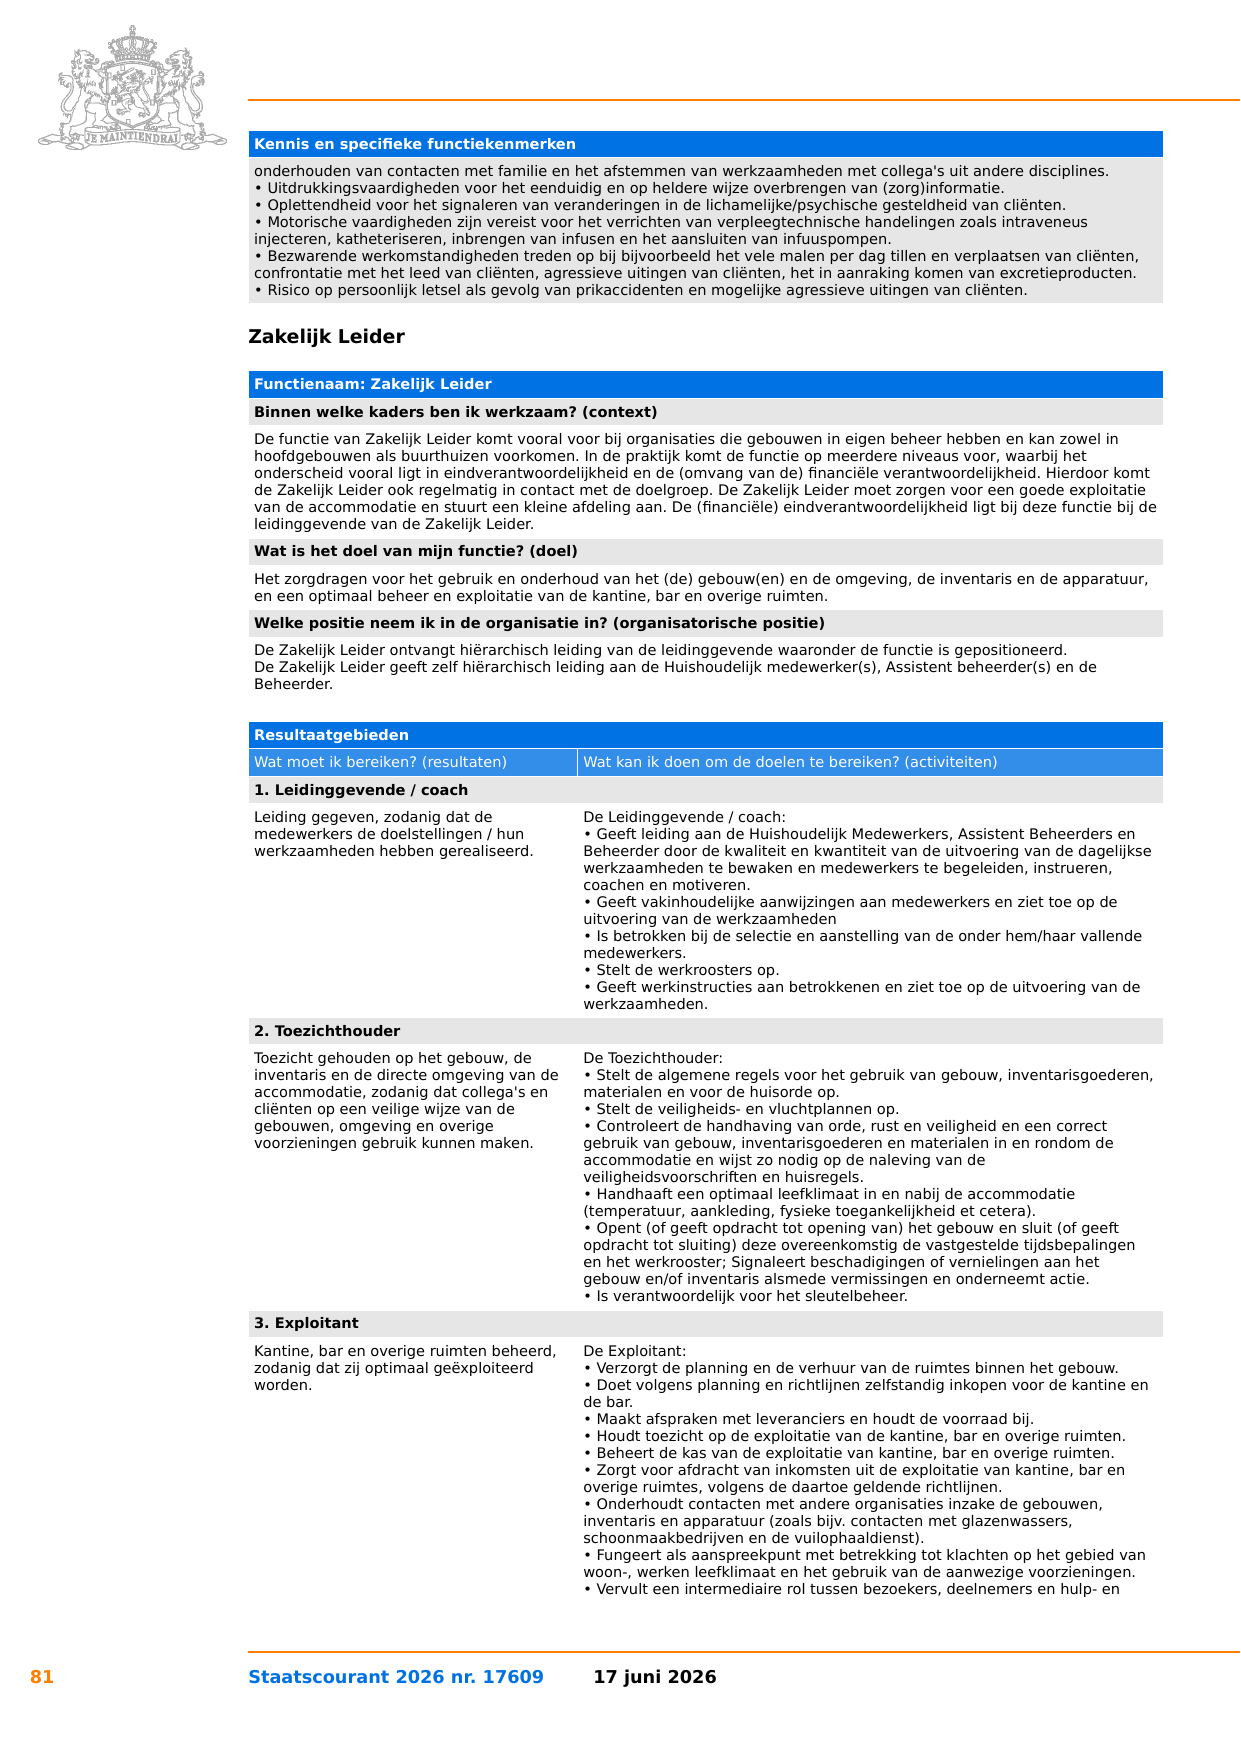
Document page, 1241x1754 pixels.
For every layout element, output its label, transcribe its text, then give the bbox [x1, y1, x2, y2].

table_cell De Exploitant: • Verzorgt de planning en de verhuur van de ruimtes binnen het gebouw. • Doet volgens planning en richtlijnen zelfstandig inkopen voor de kantine en de bar. • Maakt afspraken met leveranciers en houdt de voorraad bij. • Houdt toezicht op de exploitatie van de kantine, bar en overige ruimten. • Beheert de kas van de exploitatie van kantine, bar en overige ruimten. • Zorgt voor afdracht van inkomsten uit de exploitatie van kantine, bar en overige ruimtes, volgens de daartoe geldende richtlijnen. • Onderhoudt contacten met andere organisaties inzake de gebouwen, inventaris en apparatuur (zoals bijv. contacten met glazenwassers, schoonmaakbedrijven en de vuilophaaldienst). • Fungeert als aanspreekpunt met betrekking tot klachten op het gebied van woon-, werken leefklimaat en het gebruik van de aanwezige voorzieningen. • Vervult een intermediaire rol tussen bezoekers, deelnemers en hulp- en [578, 1338, 1163, 1602]
table_cell 2. Toezichthouder [249, 1018, 1163, 1044]
table_cell De Leidinggevende / coach: • Geeft leiding aan de Huishoudelijk Medewerkers, Assistent Beheerders en Beheerder door de kwaliteit en kwantiteit van de uitvoering van de dagelijkse werkzaamheden te bewaken en medewerkers te begeleiden, instrueren, coachen en motiveren. • Geeft vakinhoudelijke aanwijzingen aan medewerkers en ziet toe op de uitvoering van de werkzaamheden • Is betrokken bij de selectie en aanstelling van de onder hem/haar vallende medewerkers. • Stelt de werkroosters op. • Geeft werkinstructies aan betrokkenen en ziet toe op de uitvoering van de werkzaamheden. [578, 804, 1163, 1017]
table_cell Wat moet ik bereiken? (resultaten) [249, 749, 577, 776]
table_cell De Toezichthouder: • Stelt de algemene regels voor het gebruik van gebouw, inventarisgoederen, materialen en voor de huisorde op. • Stelt de veiligheids- en vluchtplannen op. • Controleert de handhaving van orde, rust en veiligheid en een correct gebruik van gebouw, inventarisgoederen en materialen in en rondom de accommodatie en wijst zo nodig op de naleving van de veiligheidsvoorschriften en huisregels. • Handhaaft een optimaal leefklimaat in en nabij de accommodatie (temperatuur, aankleding, fysieke toegankelijkheid et cetera). • Opent (of geeft opdracht tot opening van) het gebouw en sluit (of geeft opdracht tot sluiting) deze overeenkomstig de vastgestelde tijdsbepalingen en het werkrooster; Signaleert beschadigingen of vernielingen aan het gebouw en/of inventaris alsmede vermissingen en onderneemt actie. • Is verantwoordelijk voor het sleutelbeheer. [578, 1046, 1163, 1310]
table_cell 1. Leidinggevende / coach [249, 777, 1163, 803]
table_header Functienaam: Zakelijk Leider [249, 371, 1163, 398]
table_header Resultaatgebieden [249, 722, 1163, 748]
table_header Kennis en specifieke functiekenmerken [249, 131, 1163, 157]
table_cell Welke positie neem ik in de organisatie in? (organisatorische positie) [249, 610, 1163, 637]
table_cell Wat kan ik doen om de doelen te bereiken? (activiteiten) [578, 749, 1163, 776]
table_cell De functie van Zakelijk Leider komt vooral voor bij organisaties die gebouwen in eigen beheer hebben en kan zowel in hoofdgebouwen als buurthuizen voorkomen. In de praktijk komt de functie op meerdere niveaus voor, waarbij het onderscheid vooral ligt in eindverantwoordelijkheid en de (omvang van de) financiële verantwoordelijkheid. Hierdoor komt de Zakelijk Leider ook regelmatig in contact met de doelgroep. De Zakelijk Leider moet zorgen voor een goede exploitatie van de accommodatie en stuurt een kleine afdeling aan. De (financiële) eindverantwoordelijkheid ligt bij deze functie bij de leidinggevende van de Zakelijk Leider. [249, 426, 1163, 537]
picture [38, 25, 227, 150]
table_cell Toezicht gehouden op het gebouw, de inventaris en de directe omgeving van de accommodatie, zodanig dat collega's en cliënten op een veilige wijze van de gebouwen, omgeving en overige voorzieningen gebruik kunnen maken. [249, 1046, 577, 1310]
table_cell De Zakelijk Leider ontvangt hiërarchisch leiding van de leidinggevende waaronder de functie is gepositioneerd. De Zakelijk Leider geeft zelf hiërarchisch leiding aan de Huishoudelijk medewerker(s), Assistent beheerder(s) en de Beheerder. [249, 638, 1163, 698]
table_cell Het zorgdragen voor het gebruik en onderhoud van het (de) gebouw(en) en de omgeving, de inventaris en de apparatuur, en een optimaal beheer en exploitatie van de kantine, bar en overige ruimten. [249, 566, 1163, 609]
subtitle Zakelijk Leider [248, 326, 1163, 348]
table_cell Leiding gegeven, zodanig dat de medewerkers de doelstellingen / hun werkzaamheden hebben gerealiseerd. [249, 804, 577, 1017]
table_cell Binnen welke kaders ben ik werkzaam? (context) [249, 399, 1163, 425]
table_cell onderhouden van contacten met familie en het afstemmen van werkzaamheden met collega's uit andere disciplines. • Uitdrukkingsvaardigheden voor het eenduidig en op heldere wijze overbrengen van (zorg)informatie. • Oplettendheid voor het signaleren van veranderingen in de lichamelijke/psychische gesteldheid van cliënten. • Motorische vaardigheden zijn vereist voor het verrichten van verpleegtechnische handelingen zoals intraveneus injecteren, katheteriseren, inbrengen van infusen en het aansluiten van infuuspompen. • Bezwarende werkomstandigheden treden op bij bijvoorbeeld het vele malen per dag tillen en verplaatsen van cliënten, confrontatie met het leed van cliënten, agressieve uitingen van cliënten, het in aanraking komen van excretieproducten. • Risico op persoonlijk letsel als gevolg van prikaccidenten en mogelijke agressieve uitingen van cliënten. [249, 158, 1163, 303]
table_cell Wat is het doel van mijn functie? (doel) [249, 539, 1163, 565]
table_cell 3. Exploitant [249, 1311, 1163, 1337]
table_cell Kantine, bar en overige ruimten beheerd, zodanig dat zij optimaal geëxploiteerd worden. [249, 1338, 577, 1602]
